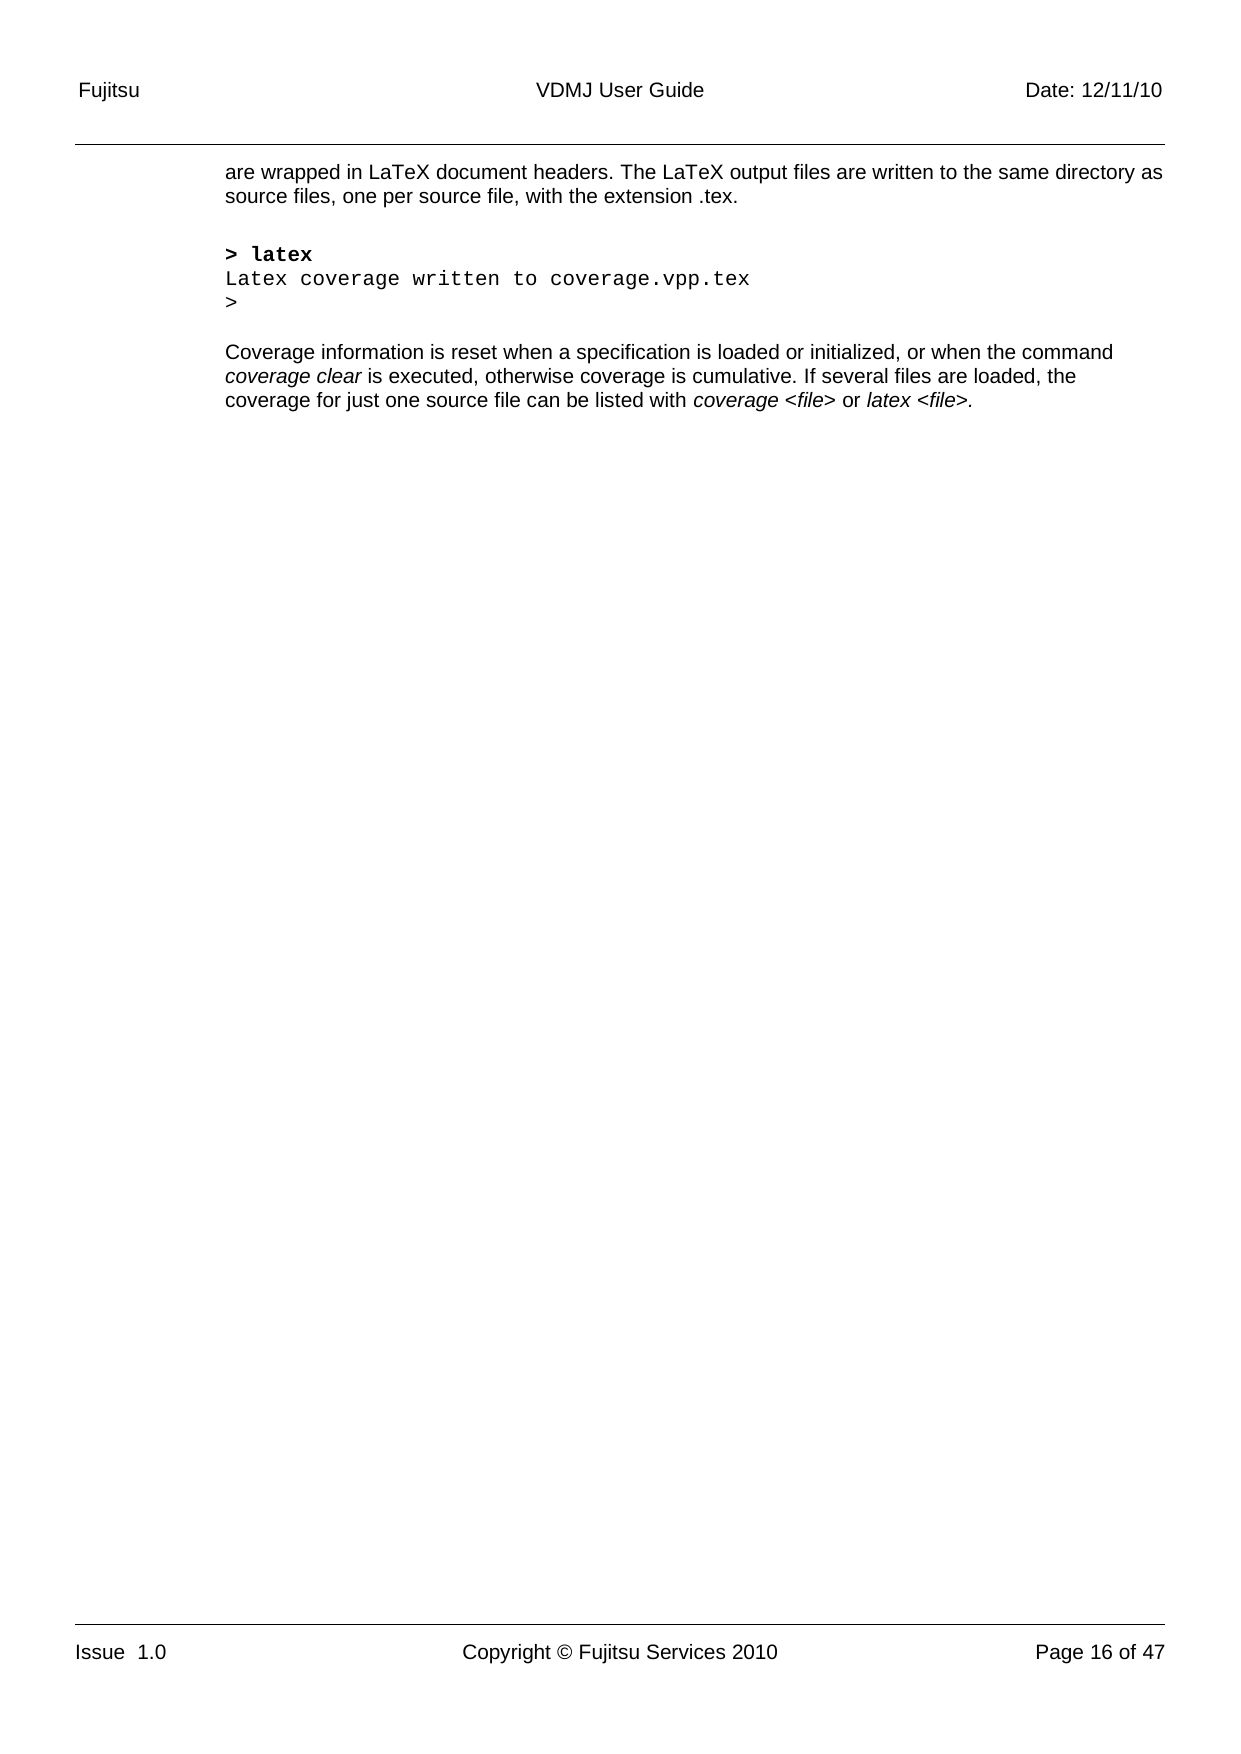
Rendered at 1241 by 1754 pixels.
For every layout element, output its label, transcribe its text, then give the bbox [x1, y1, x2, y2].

text are wrapped in LaTeX document headers. The LaTeX output files are written to the same directory as source files, one per source file, with the extension .tex. [225, 160, 1165, 208]
text > latex [225, 244, 1165, 268]
text > [225, 292, 1165, 316]
text Latex coverage written to coverage.vpp.tex [225, 268, 1165, 292]
text Coverage information is reset when a specification is loaded or initialized, or when the command coverage clear is executed, otherwise coverage is cumulative. If several files are loaded, the coverage for just one source file can be listed with coverage <file> or latex <file>. [225, 340, 1165, 412]
